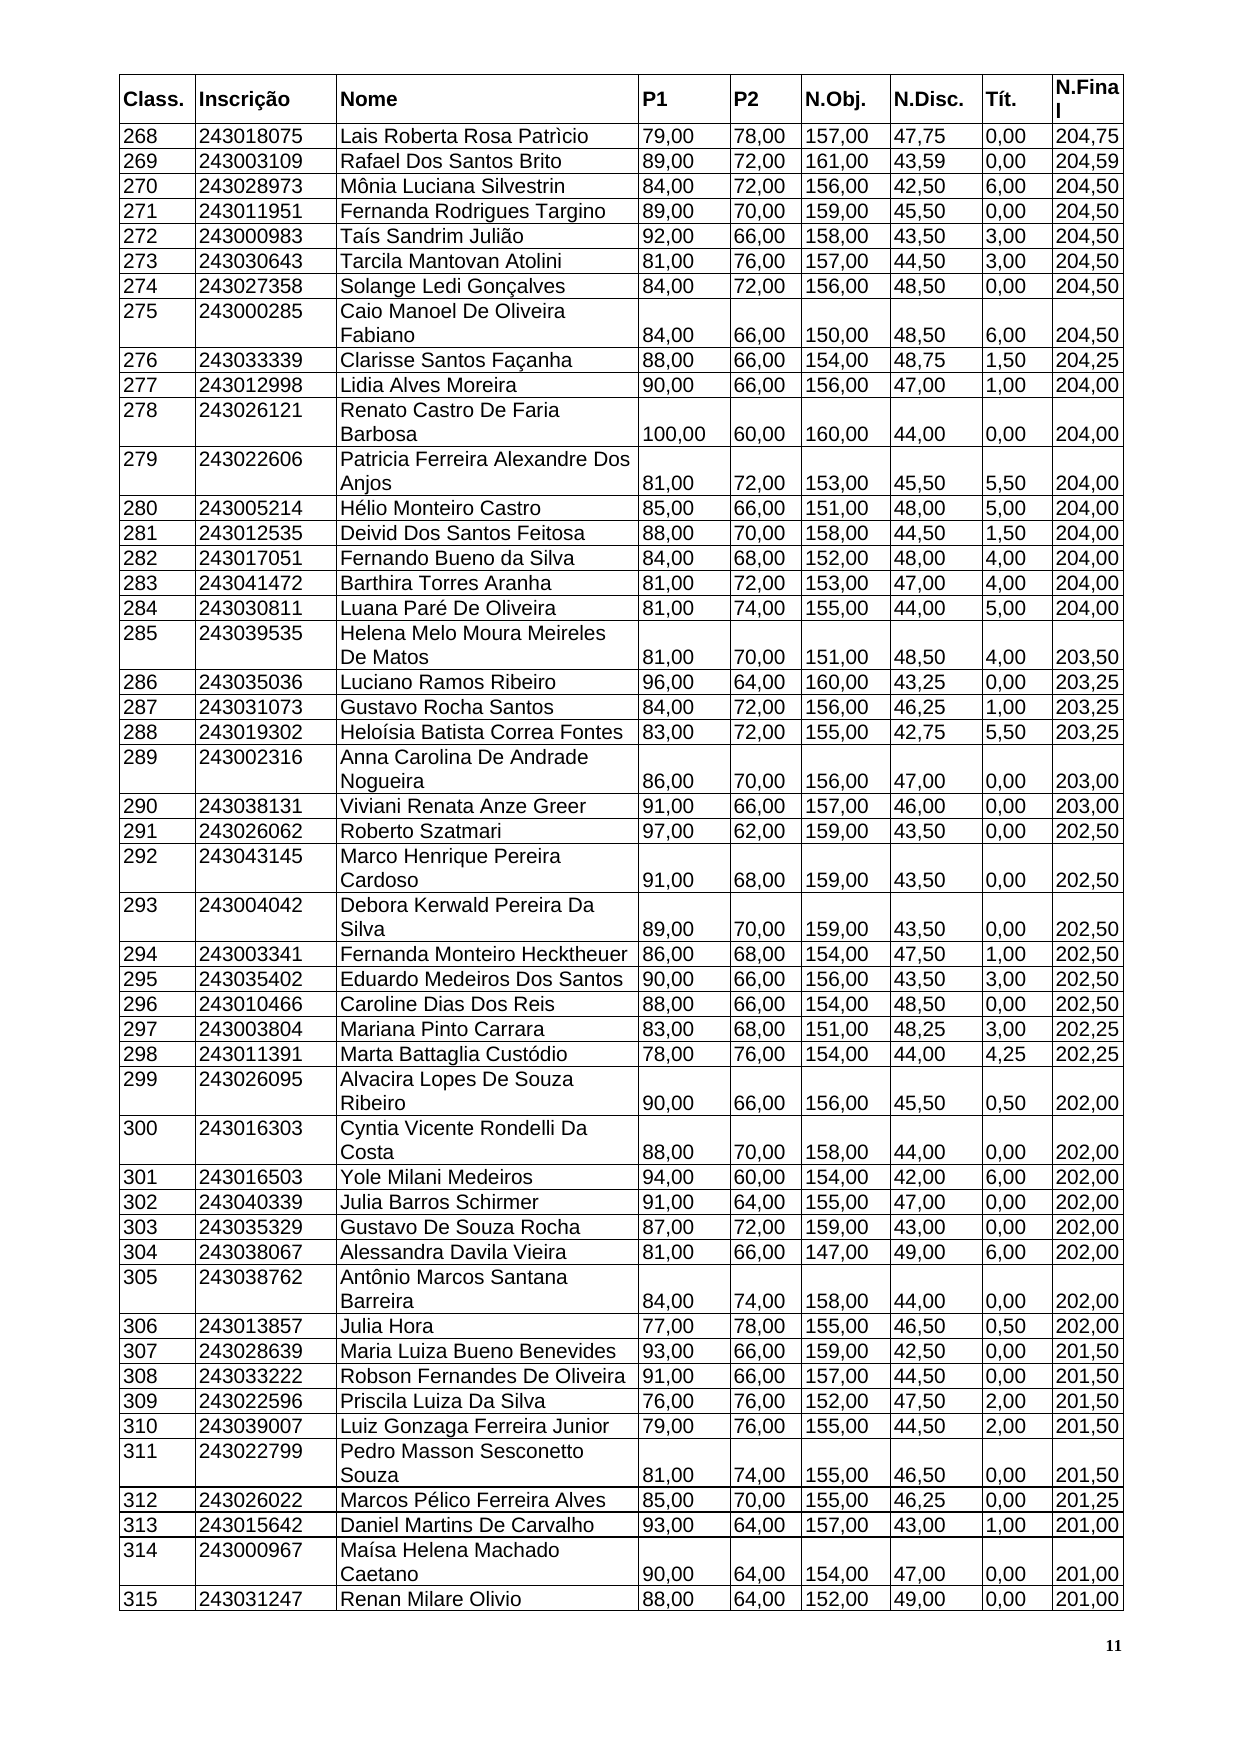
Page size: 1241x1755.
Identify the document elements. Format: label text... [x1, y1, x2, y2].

table_cell 243026095 [196, 1067, 336, 1114]
table_cell 48,00 [891, 546, 982, 570]
table_cell 46,00 [891, 794, 982, 818]
table_cell 204,00 [1053, 546, 1123, 570]
table_cell 72,00 [731, 149, 801, 173]
table_cell 243022799 [196, 1439, 336, 1486]
table_cell 155,00 [802, 596, 890, 620]
table_cell 152,00 [802, 546, 890, 570]
table_cell 81,00 [639, 1439, 730, 1486]
table_cell 243012998 [196, 373, 336, 397]
table_cell 66,00 [731, 1240, 801, 1263]
table_cell 74,00 [731, 596, 801, 620]
table_cell 42,50 [891, 174, 982, 198]
table_cell 0,00 [983, 1538, 1052, 1585]
table_cell 243016303 [196, 1116, 336, 1163]
table_cell 66,00 [731, 1364, 801, 1387]
table_cell 243026022 [196, 1488, 336, 1511]
table_cell 243002316 [196, 745, 336, 793]
table_cell 88,00 [639, 521, 730, 545]
table_cell 292 [120, 844, 195, 892]
table_cell 156,00 [802, 967, 890, 991]
table_cell 48,75 [891, 348, 982, 372]
table_cell 201,50 [1053, 1439, 1123, 1486]
table_cell Robson Fernandes De Oliveira [337, 1364, 638, 1387]
table_cell 159,00 [802, 1215, 890, 1238]
table_cell Hélio Monteiro Castro [337, 496, 638, 520]
table_cell 314 [120, 1538, 195, 1585]
table_header Tít. [983, 75, 1052, 123]
table_cell 281 [120, 521, 195, 545]
table_cell Anna Carolina De Andrade Nogueira [337, 745, 638, 793]
table_cell 154,00 [802, 1538, 890, 1585]
table_cell 0,00 [983, 1488, 1052, 1511]
table_cell Marco Henrique Pereira Cardoso [337, 844, 638, 892]
table_cell 204,50 [1053, 174, 1123, 198]
table_cell 304 [120, 1240, 195, 1263]
table_cell 0,00 [983, 1339, 1052, 1362]
table_cell 243030811 [196, 596, 336, 620]
table_cell Daniel Martins De Carvalho [337, 1513, 638, 1536]
table_cell 298 [120, 1042, 195, 1066]
table_header Nome [337, 75, 638, 123]
table_cell 43,00 [891, 1215, 982, 1238]
table_cell 4,25 [983, 1042, 1052, 1066]
table_cell 3,00 [983, 1017, 1052, 1041]
table_cell 311 [120, 1439, 195, 1486]
table_cell 155,00 [802, 1190, 890, 1213]
table_cell Cyntia Vicente Rondelli Da Costa [337, 1116, 638, 1163]
table_cell 94,00 [639, 1165, 730, 1188]
table_cell 84,00 [639, 1265, 730, 1312]
table_cell 293 [120, 893, 195, 941]
table_cell 68,00 [731, 1017, 801, 1041]
table_cell 152,00 [802, 1586, 890, 1610]
table_cell 64,00 [731, 670, 801, 694]
table_cell 155,00 [802, 1314, 890, 1337]
table_cell 79,00 [639, 124, 730, 148]
table_cell 243035036 [196, 670, 336, 694]
table_cell 85,00 [639, 496, 730, 520]
table_cell 204,25 [1053, 348, 1123, 372]
table_header N.Final [1053, 75, 1123, 123]
table_cell 160,00 [802, 398, 890, 446]
table_cell 202,00 [1053, 1165, 1123, 1188]
table_cell Viviani Renata Anze Greer [337, 794, 638, 818]
table_cell 312 [120, 1488, 195, 1511]
table_cell Solange Ledi Gonçalves [337, 274, 638, 298]
table_cell 3,00 [983, 224, 1052, 248]
table_cell 0,00 [983, 149, 1052, 173]
table_cell 154,00 [802, 992, 890, 1016]
table_cell 295 [120, 967, 195, 991]
table_cell 308 [120, 1364, 195, 1387]
table_cell 155,00 [802, 1439, 890, 1486]
table_cell 243000285 [196, 299, 336, 347]
table_cell 70,00 [731, 1488, 801, 1511]
table_cell Yole Milani Medeiros [337, 1165, 638, 1188]
table_cell 152,00 [802, 1389, 890, 1412]
table_cell 3,00 [983, 249, 1052, 273]
table_cell 305 [120, 1265, 195, 1312]
table_cell 204,50 [1053, 224, 1123, 248]
table_cell 307 [120, 1339, 195, 1362]
table_cell Luciano Ramos Ribeiro [337, 670, 638, 694]
table_cell 70,00 [731, 1116, 801, 1163]
table_cell Clarisse Santos Façanha [337, 348, 638, 372]
table_cell 81,00 [639, 596, 730, 620]
table_cell 0,00 [983, 992, 1052, 1016]
table_cell 78,00 [731, 1314, 801, 1337]
table_cell 243000967 [196, 1538, 336, 1585]
table_header N.Obj. [802, 75, 890, 123]
table_cell 243013857 [196, 1314, 336, 1337]
table_cell 243000983 [196, 224, 336, 248]
table_cell 44,50 [891, 1364, 982, 1387]
table_cell 243038067 [196, 1240, 336, 1263]
table_cell 243033222 [196, 1364, 336, 1387]
table_cell 72,00 [731, 571, 801, 595]
table_cell 3,00 [983, 967, 1052, 991]
table_cell Barthira Torres Aranha [337, 571, 638, 595]
table_cell Mariana Pinto Carrara [337, 1017, 638, 1041]
table_cell 47,00 [891, 1538, 982, 1585]
table_cell 288 [120, 720, 195, 744]
table_cell Caroline Dias Dos Reis [337, 992, 638, 1016]
table_cell 47,50 [891, 1389, 982, 1412]
table_cell 81,00 [639, 447, 730, 495]
table_cell 48,50 [891, 299, 982, 347]
table_cell 42,75 [891, 720, 982, 744]
table_cell 90,00 [639, 967, 730, 991]
table_cell 89,00 [639, 199, 730, 223]
table_cell 243018075 [196, 124, 336, 148]
table_cell 92,00 [639, 224, 730, 248]
table_cell 5,00 [983, 596, 1052, 620]
table_cell 60,00 [731, 398, 801, 446]
table_cell 271 [120, 199, 195, 223]
table_cell 243043145 [196, 844, 336, 892]
table_cell 90,00 [639, 373, 730, 397]
table_cell Helena Melo Moura Meireles De Matos [337, 621, 638, 669]
table_cell Taís Sandrim Julião [337, 224, 638, 248]
table_cell 243004042 [196, 893, 336, 941]
table_cell 76,00 [639, 1389, 730, 1412]
table_cell 202,00 [1053, 1215, 1123, 1238]
table_cell 156,00 [802, 174, 890, 198]
table_cell 47,00 [891, 1190, 982, 1213]
table_cell 43,59 [891, 149, 982, 173]
table_cell 48,00 [891, 496, 982, 520]
table_cell 201,00 [1053, 1586, 1123, 1610]
table_cell 1,00 [983, 695, 1052, 719]
table_cell Alessandra Davila Vieira [337, 1240, 638, 1263]
table_cell 1,00 [983, 942, 1052, 966]
table_cell 302 [120, 1190, 195, 1213]
table_cell 269 [120, 149, 195, 173]
table_cell 43,50 [891, 967, 982, 991]
table_cell 6,00 [983, 299, 1052, 347]
table_cell 154,00 [802, 348, 890, 372]
table_cell 100,00 [639, 398, 730, 446]
table_cell 93,00 [639, 1513, 730, 1536]
table_cell 204,00 [1053, 521, 1123, 545]
table_cell 203,00 [1053, 745, 1123, 793]
table_cell 47,00 [891, 745, 982, 793]
table_cell 204,00 [1053, 496, 1123, 520]
table_cell 81,00 [639, 249, 730, 273]
table_cell 60,00 [731, 1165, 801, 1188]
table_cell 43,00 [891, 1513, 982, 1536]
table_cell 46,25 [891, 695, 982, 719]
table_cell 87,00 [639, 1215, 730, 1238]
table_cell 203,25 [1053, 720, 1123, 744]
table_cell 0,00 [983, 1190, 1052, 1213]
table_cell 5,50 [983, 447, 1052, 495]
table_cell 204,50 [1053, 299, 1123, 347]
table_cell 66,00 [731, 967, 801, 991]
table_header N.Disc. [891, 75, 982, 123]
table_cell 204,50 [1053, 249, 1123, 273]
table_cell 204,50 [1053, 199, 1123, 223]
table_cell 90,00 [639, 1067, 730, 1114]
table_cell 88,00 [639, 1586, 730, 1610]
table_cell 0,00 [983, 124, 1052, 148]
table_cell 5,50 [983, 720, 1052, 744]
table_cell 268 [120, 124, 195, 148]
table_cell Tarcila Mantovan Atolini [337, 249, 638, 273]
table_cell 303 [120, 1215, 195, 1238]
table_cell 289 [120, 745, 195, 793]
table_cell 62,00 [731, 819, 801, 843]
table_cell 243038131 [196, 794, 336, 818]
table_cell 315 [120, 1586, 195, 1610]
table_cell 77,00 [639, 1314, 730, 1337]
table_cell 204,50 [1053, 274, 1123, 298]
table_cell 278 [120, 398, 195, 446]
table_cell 275 [120, 299, 195, 347]
table_cell 204,59 [1053, 149, 1123, 173]
table_cell 49,00 [891, 1586, 982, 1610]
table_cell 157,00 [802, 794, 890, 818]
table_cell 66,00 [731, 373, 801, 397]
table_cell 243003341 [196, 942, 336, 966]
table_cell 68,00 [731, 546, 801, 570]
table_header Inscrição [196, 75, 336, 123]
table_cell 43,50 [891, 819, 982, 843]
table_cell 154,00 [802, 1042, 890, 1066]
table_cell 0,00 [983, 1215, 1052, 1238]
table_cell 243039007 [196, 1414, 336, 1437]
table_cell 157,00 [802, 124, 890, 148]
table_cell 64,00 [731, 1190, 801, 1213]
table_cell Rafael Dos Santos Brito [337, 149, 638, 173]
table_cell 153,00 [802, 447, 890, 495]
table_cell 243012535 [196, 521, 336, 545]
table_cell 243016503 [196, 1165, 336, 1188]
table_cell 203,25 [1053, 695, 1123, 719]
table_cell 76,00 [731, 249, 801, 273]
table_cell 44,00 [891, 1265, 982, 1312]
table_cell 155,00 [802, 1414, 890, 1437]
table_cell 88,00 [639, 1116, 730, 1163]
table_cell 309 [120, 1389, 195, 1412]
table_cell 154,00 [802, 942, 890, 966]
table_cell 0,00 [983, 199, 1052, 223]
table_cell 91,00 [639, 844, 730, 892]
table_cell 2,00 [983, 1414, 1052, 1437]
table_cell 4,00 [983, 546, 1052, 570]
table_cell 72,00 [731, 1215, 801, 1238]
table_cell 49,00 [891, 1240, 982, 1263]
table_cell 66,00 [731, 1067, 801, 1114]
table_cell 70,00 [731, 621, 801, 669]
table_cell 43,50 [891, 893, 982, 941]
table_cell 300 [120, 1116, 195, 1163]
table_cell 243015642 [196, 1513, 336, 1536]
table_cell 85,00 [639, 1488, 730, 1511]
table_cell 156,00 [802, 274, 890, 298]
table_cell 91,00 [639, 1364, 730, 1387]
table_cell 243040339 [196, 1190, 336, 1213]
table_cell 6,00 [983, 1165, 1052, 1188]
table_cell 243039535 [196, 621, 336, 669]
table_cell 0,00 [983, 398, 1052, 446]
table_cell Lidia Alves Moreira [337, 373, 638, 397]
table_cell Maria Luiza Bueno Benevides [337, 1339, 638, 1362]
table_cell 157,00 [802, 1513, 890, 1536]
table_cell Gustavo Rocha Santos [337, 695, 638, 719]
table_cell 0,00 [983, 274, 1052, 298]
table_cell 72,00 [731, 174, 801, 198]
table_cell 6,00 [983, 174, 1052, 198]
table_cell 159,00 [802, 819, 890, 843]
table_cell 280 [120, 496, 195, 520]
table_cell 202,25 [1053, 1017, 1123, 1041]
table_cell 201,50 [1053, 1414, 1123, 1437]
table_cell 202,00 [1053, 1265, 1123, 1312]
table_cell 81,00 [639, 571, 730, 595]
table_cell Patricia Ferreira Alexandre Dos Anjos [337, 447, 638, 495]
table_cell 86,00 [639, 942, 730, 966]
table_cell 66,00 [731, 794, 801, 818]
table_cell 204,00 [1053, 596, 1123, 620]
table_cell 313 [120, 1513, 195, 1536]
table_cell 44,00 [891, 398, 982, 446]
table_header P2 [731, 75, 801, 123]
table_cell 64,00 [731, 1586, 801, 1610]
table_cell 0,00 [983, 1439, 1052, 1486]
table_cell 6,00 [983, 1240, 1052, 1263]
table_cell 158,00 [802, 521, 890, 545]
table_cell 160,00 [802, 670, 890, 694]
table_cell 202,00 [1053, 1190, 1123, 1213]
table_cell Julia Barros Schirmer [337, 1190, 638, 1213]
table_cell 156,00 [802, 745, 890, 793]
table_cell 64,00 [731, 1513, 801, 1536]
table_cell 81,00 [639, 1240, 730, 1263]
table_cell 243003109 [196, 149, 336, 173]
table_cell 47,50 [891, 942, 982, 966]
table_cell 204,00 [1053, 398, 1123, 446]
table_cell 48,50 [891, 992, 982, 1016]
table_cell Mônia Luciana Silvestrin [337, 174, 638, 198]
table_cell 201,50 [1053, 1364, 1123, 1387]
table_cell 157,00 [802, 1364, 890, 1387]
table_cell 86,00 [639, 745, 730, 793]
table_cell 204,00 [1053, 373, 1123, 397]
table_cell Fernanda Rodrigues Targino [337, 199, 638, 223]
table_cell 299 [120, 1067, 195, 1114]
table_cell 84,00 [639, 695, 730, 719]
table_cell 1,00 [983, 1513, 1052, 1536]
table_cell 243027358 [196, 274, 336, 298]
table_cell 89,00 [639, 893, 730, 941]
table_cell 310 [120, 1414, 195, 1437]
table_cell 66,00 [731, 992, 801, 1016]
table_cell 155,00 [802, 1488, 890, 1511]
table_cell 243038762 [196, 1265, 336, 1312]
table_cell Alvacira Lopes De Souza Ribeiro [337, 1067, 638, 1114]
table_cell 93,00 [639, 1339, 730, 1362]
table_cell 203,50 [1053, 621, 1123, 669]
table_cell 89,00 [639, 149, 730, 173]
table_cell 243010466 [196, 992, 336, 1016]
table_cell 156,00 [802, 695, 890, 719]
table_cell 0,50 [983, 1067, 1052, 1114]
table_cell 201,50 [1053, 1339, 1123, 1362]
table_cell 158,00 [802, 1116, 890, 1163]
table_cell 83,00 [639, 1017, 730, 1041]
table_cell 45,50 [891, 447, 982, 495]
table_cell 70,00 [731, 893, 801, 941]
table_cell 84,00 [639, 546, 730, 570]
table_cell 0,00 [983, 893, 1052, 941]
table_cell 201,00 [1053, 1513, 1123, 1536]
table_cell 81,00 [639, 621, 730, 669]
table_cell 285 [120, 621, 195, 669]
table_cell 158,00 [802, 224, 890, 248]
table_cell 2,00 [983, 1389, 1052, 1412]
table_cell Fernanda Monteiro Hecktheuer [337, 942, 638, 966]
table_cell 68,00 [731, 942, 801, 966]
table_cell 45,50 [891, 1067, 982, 1114]
table_cell 283 [120, 571, 195, 595]
table_cell Deivid Dos Santos Feitosa [337, 521, 638, 545]
table_cell 66,00 [731, 1339, 801, 1362]
table_cell 88,00 [639, 348, 730, 372]
table_cell 243003804 [196, 1017, 336, 1041]
table_cell 72,00 [731, 720, 801, 744]
table_cell 284 [120, 596, 195, 620]
table_cell 201,50 [1053, 1389, 1123, 1412]
table_cell Luana Paré De Oliveira [337, 596, 638, 620]
table_cell 204,00 [1053, 447, 1123, 495]
table_cell 78,00 [639, 1042, 730, 1066]
table_header P1 [639, 75, 730, 123]
table_cell 243017051 [196, 546, 336, 570]
table_cell 243035402 [196, 967, 336, 991]
table_cell 202,50 [1053, 942, 1123, 966]
table_cell 290 [120, 794, 195, 818]
table_cell 70,00 [731, 521, 801, 545]
table_cell 286 [120, 670, 195, 694]
table_cell 43,50 [891, 224, 982, 248]
table_cell 64,00 [731, 1538, 801, 1585]
table_cell 79,00 [639, 1414, 730, 1437]
table_cell Julia Hora [337, 1314, 638, 1337]
table_cell 72,00 [731, 447, 801, 495]
table_cell 44,50 [891, 521, 982, 545]
table_cell 68,00 [731, 844, 801, 892]
table_cell 97,00 [639, 819, 730, 843]
table_cell 243033339 [196, 348, 336, 372]
table_cell 43,50 [891, 844, 982, 892]
table_cell 243026121 [196, 398, 336, 446]
table_cell Pedro Masson Sesconetto Souza [337, 1439, 638, 1486]
table_cell 276 [120, 348, 195, 372]
table_cell 76,00 [731, 1414, 801, 1437]
table_cell 4,00 [983, 621, 1052, 669]
table_cell 0,50 [983, 1314, 1052, 1337]
table_cell 72,00 [731, 695, 801, 719]
table_cell 44,00 [891, 596, 982, 620]
table_cell 66,00 [731, 224, 801, 248]
table_cell Priscila Luiza Da Silva [337, 1389, 638, 1412]
table_cell Roberto Szatmari [337, 819, 638, 843]
table_cell 243019302 [196, 720, 336, 744]
table_cell 243011391 [196, 1042, 336, 1066]
table_cell 159,00 [802, 844, 890, 892]
table_cell 88,00 [639, 992, 730, 1016]
table_cell 43,25 [891, 670, 982, 694]
table_cell 42,00 [891, 1165, 982, 1188]
table_cell 291 [120, 819, 195, 843]
table_cell 44,00 [891, 1042, 982, 1066]
table_cell 46,50 [891, 1439, 982, 1486]
table_cell 296 [120, 992, 195, 1016]
table_cell Marta Battaglia Custódio [337, 1042, 638, 1066]
table_cell 150,00 [802, 299, 890, 347]
table_cell 5,00 [983, 496, 1052, 520]
table_cell 74,00 [731, 1265, 801, 1312]
table_cell 47,00 [891, 373, 982, 397]
table_cell 44,50 [891, 249, 982, 273]
table_cell 74,00 [731, 1439, 801, 1486]
table_cell 156,00 [802, 1067, 890, 1114]
table_cell Lais Roberta Rosa Patrìcio [337, 124, 638, 148]
table_cell Marcos Pélico Ferreira Alves [337, 1488, 638, 1511]
table_cell 277 [120, 373, 195, 397]
table_cell Maísa Helena Machado Caetano [337, 1538, 638, 1585]
table_cell 159,00 [802, 199, 890, 223]
table_cell 202,50 [1053, 844, 1123, 892]
table_cell 44,50 [891, 1414, 982, 1437]
table_cell 0,00 [983, 745, 1052, 793]
table_cell 42,50 [891, 1339, 982, 1362]
table_cell 84,00 [639, 174, 730, 198]
table_cell 274 [120, 274, 195, 298]
table_cell 203,25 [1053, 670, 1123, 694]
table_cell 0,00 [983, 1265, 1052, 1312]
table_cell 202,00 [1053, 1240, 1123, 1263]
table_cell 202,00 [1053, 1116, 1123, 1163]
table_cell 0,00 [983, 1364, 1052, 1387]
table_cell 272 [120, 224, 195, 248]
table_cell 48,50 [891, 621, 982, 669]
table_cell 84,00 [639, 274, 730, 298]
table_cell Luiz Gonzaga Ferreira Junior [337, 1414, 638, 1437]
table_cell 47,75 [891, 124, 982, 148]
table_cell 0,00 [983, 670, 1052, 694]
table_cell 153,00 [802, 571, 890, 595]
table_cell 294 [120, 942, 195, 966]
table_cell 243035329 [196, 1215, 336, 1238]
table_cell 45,50 [891, 199, 982, 223]
table_cell 48,25 [891, 1017, 982, 1041]
table_cell 151,00 [802, 621, 890, 669]
table_cell 202,50 [1053, 819, 1123, 843]
table_cell 158,00 [802, 1265, 890, 1312]
table_cell 243011951 [196, 199, 336, 223]
table_cell 48,50 [891, 274, 982, 298]
table_cell 151,00 [802, 1017, 890, 1041]
table_cell 243031247 [196, 1586, 336, 1610]
table_cell 243026062 [196, 819, 336, 843]
table_cell 282 [120, 546, 195, 570]
table_cell Fernando Bueno da Silva [337, 546, 638, 570]
table_cell 0,00 [983, 1586, 1052, 1610]
table_cell 84,00 [639, 299, 730, 347]
table_cell 66,00 [731, 348, 801, 372]
table_cell 156,00 [802, 373, 890, 397]
table_cell 301 [120, 1165, 195, 1188]
table_cell 83,00 [639, 720, 730, 744]
table_cell 243022596 [196, 1389, 336, 1412]
table_cell 66,00 [731, 496, 801, 520]
table_cell 243030643 [196, 249, 336, 273]
table_cell 202,00 [1053, 1067, 1123, 1114]
table_cell 76,00 [731, 1389, 801, 1412]
table_cell Eduardo Medeiros Dos Santos [337, 967, 638, 991]
table_cell 297 [120, 1017, 195, 1041]
table_cell 306 [120, 1314, 195, 1337]
table_cell 202,00 [1053, 1314, 1123, 1337]
table_cell 161,00 [802, 149, 890, 173]
table_cell Debora Kerwald Pereira Da Silva [337, 893, 638, 941]
table_cell 243031073 [196, 695, 336, 719]
table_cell 91,00 [639, 1190, 730, 1213]
table_cell 243028973 [196, 174, 336, 198]
table_cell 159,00 [802, 893, 890, 941]
table_cell 47,00 [891, 571, 982, 595]
table_cell 243041472 [196, 571, 336, 595]
table_cell 96,00 [639, 670, 730, 694]
table_cell Renan Milare Olivio [337, 1586, 638, 1610]
table_cell 157,00 [802, 249, 890, 273]
table_cell 46,50 [891, 1314, 982, 1337]
table_cell 151,00 [802, 496, 890, 520]
table_cell 201,25 [1053, 1488, 1123, 1511]
table_cell 70,00 [731, 745, 801, 793]
table_cell 78,00 [731, 124, 801, 148]
table_cell 243022606 [196, 447, 336, 495]
table_cell 0,00 [983, 844, 1052, 892]
table_cell Caio Manoel De Oliveira Fabiano [337, 299, 638, 347]
table_cell 1,50 [983, 521, 1052, 545]
table_cell 147,00 [802, 1240, 890, 1263]
table_cell 202,50 [1053, 893, 1123, 941]
table_cell 46,25 [891, 1488, 982, 1511]
table_cell Heloísia Batista Correa Fontes [337, 720, 638, 744]
table_cell 270 [120, 174, 195, 198]
table_cell 76,00 [731, 1042, 801, 1066]
table_cell 1,00 [983, 373, 1052, 397]
table_cell 159,00 [802, 1339, 890, 1362]
table_cell 204,00 [1053, 571, 1123, 595]
table_cell 155,00 [802, 720, 890, 744]
table_cell 0,00 [983, 794, 1052, 818]
table_cell 243028639 [196, 1339, 336, 1362]
table_cell 90,00 [639, 1538, 730, 1585]
table_cell 203,00 [1053, 794, 1123, 818]
table_cell 202,50 [1053, 967, 1123, 991]
table_cell 72,00 [731, 274, 801, 298]
table_cell 204,75 [1053, 124, 1123, 148]
table_cell Antônio Marcos Santana Barreira [337, 1265, 638, 1312]
table_cell 1,50 [983, 348, 1052, 372]
table_cell Gustavo De Souza Rocha [337, 1215, 638, 1238]
table_cell 273 [120, 249, 195, 273]
table_cell 70,00 [731, 199, 801, 223]
table_cell 201,00 [1053, 1538, 1123, 1585]
table_cell Renato Castro De Faria Barbosa [337, 398, 638, 446]
table_cell 202,50 [1053, 992, 1123, 1016]
table_cell 66,00 [731, 299, 801, 347]
table_header Class. [120, 75, 195, 123]
table_cell 154,00 [802, 1165, 890, 1188]
table_cell 202,25 [1053, 1042, 1123, 1066]
table_cell 279 [120, 447, 195, 495]
table_cell 287 [120, 695, 195, 719]
table_cell 44,00 [891, 1116, 982, 1163]
table_cell 0,00 [983, 1116, 1052, 1163]
table_cell 91,00 [639, 794, 730, 818]
table_cell 243005214 [196, 496, 336, 520]
table_cell 4,00 [983, 571, 1052, 595]
table_cell 0,00 [983, 819, 1052, 843]
